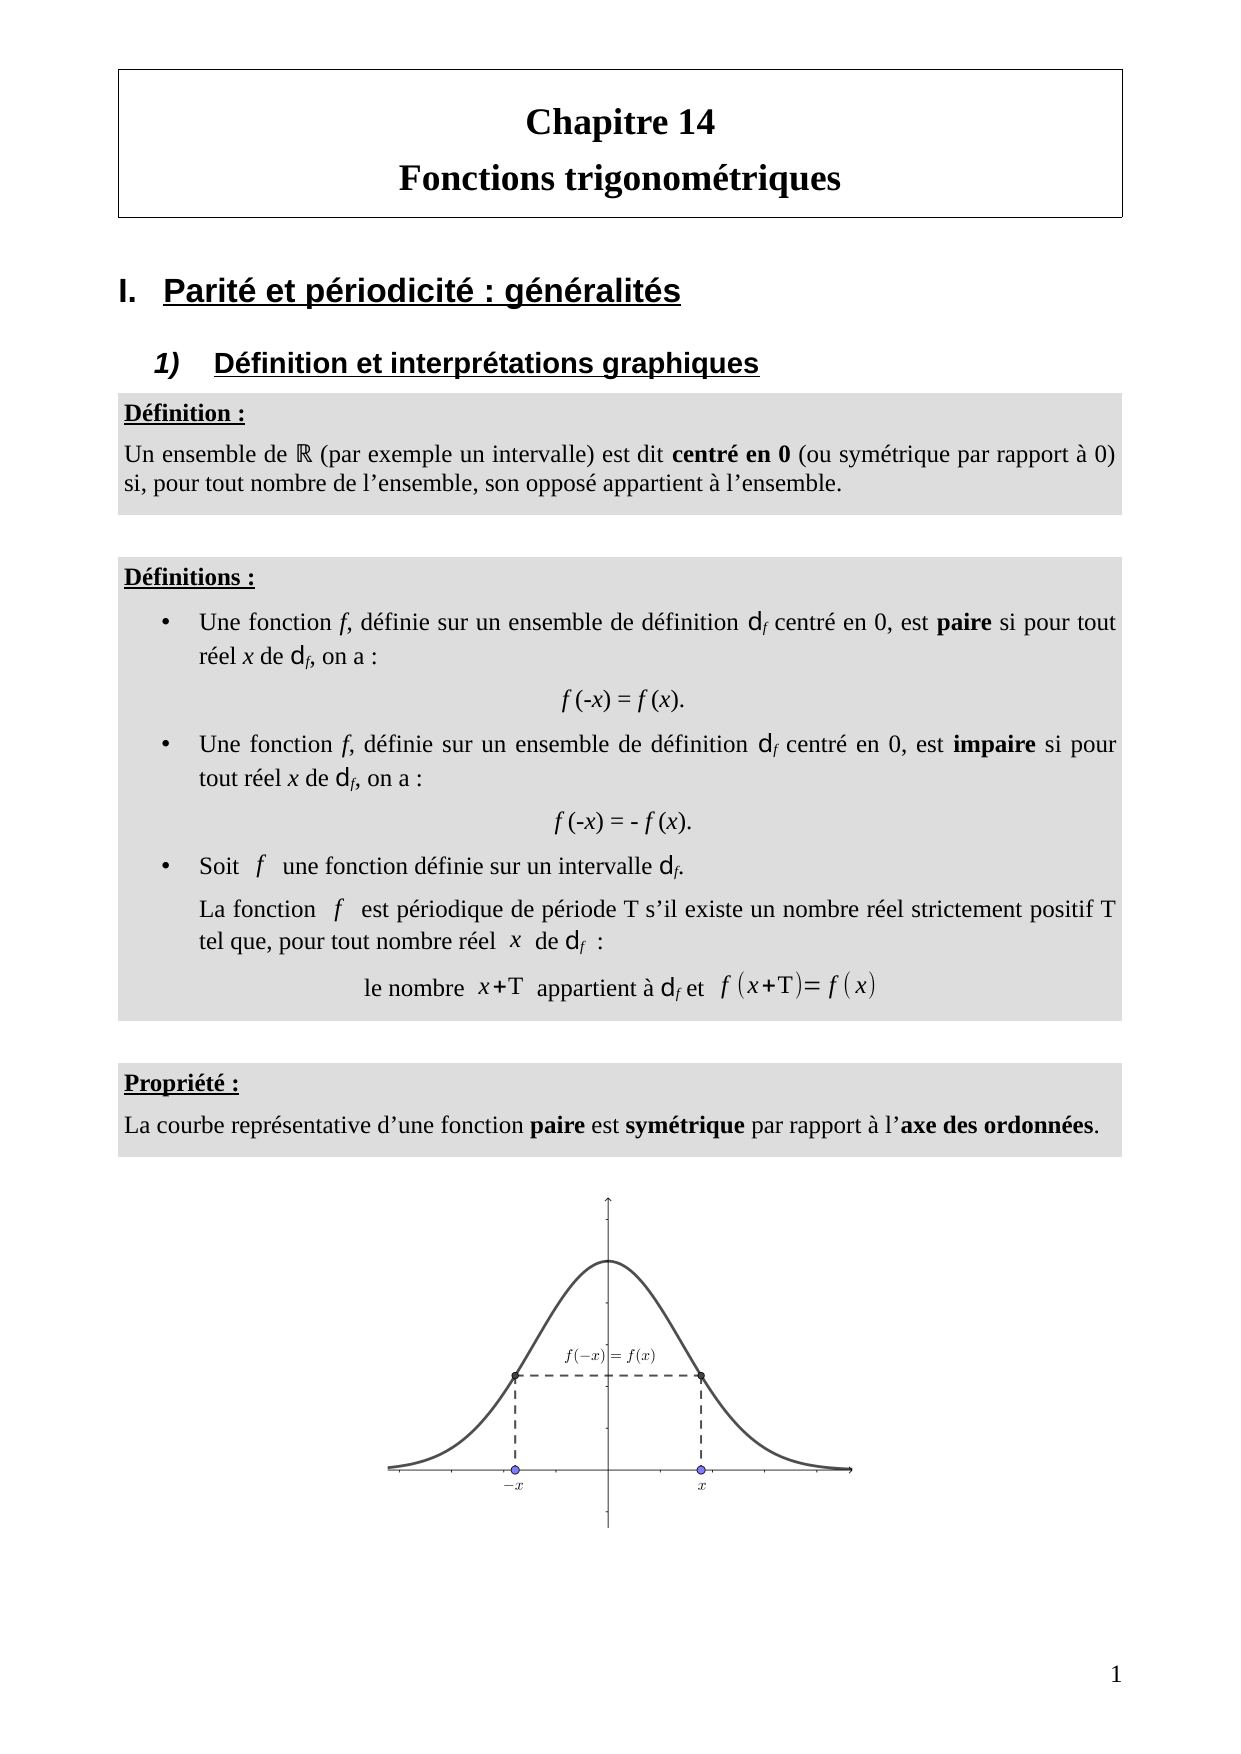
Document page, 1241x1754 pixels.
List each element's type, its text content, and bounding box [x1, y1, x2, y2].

picture [387, 1197, 853, 1528]
table_header Chapitre 14 Fonctions trigonométriques [119, 70, 1122, 217]
subtitle Définition et interprétations graphiques [153, 347, 1122, 380]
table_header Définitions : Une fonction f, définie sur un ensemble de définition df centré en 0, est paire si pour tout réel x de df, on a : f (-x) = f (x). Une fonction f, définie sur un ensemble de définition df centré en 0, est impaire si pour tout réel x de df, on a : f (-x) = - f (x). Soit une fonction définie sur un intervalle df. La fonction est périodique de période T s’il existe un nombre réel strictement positif T tel que, pour tout nombre réel de df : le nombre appartient à df et [118, 557, 1122, 1021]
table_header Définition : Un ensemble de ℝ (par exemple un intervalle) est dit centré en 0 (ou symétrique par rapport à 0) si, pour tout nombre de l’ensemble, son opposé appartient à l’ensemble. [118, 393, 1122, 515]
table_header Propriété : La courbe représentative d’une fonction paire est symétrique par rapport à l’axe des ordonnées. [118, 1063, 1122, 1157]
subtitle Parité et périodicité : généralités [118, 270, 1122, 309]
